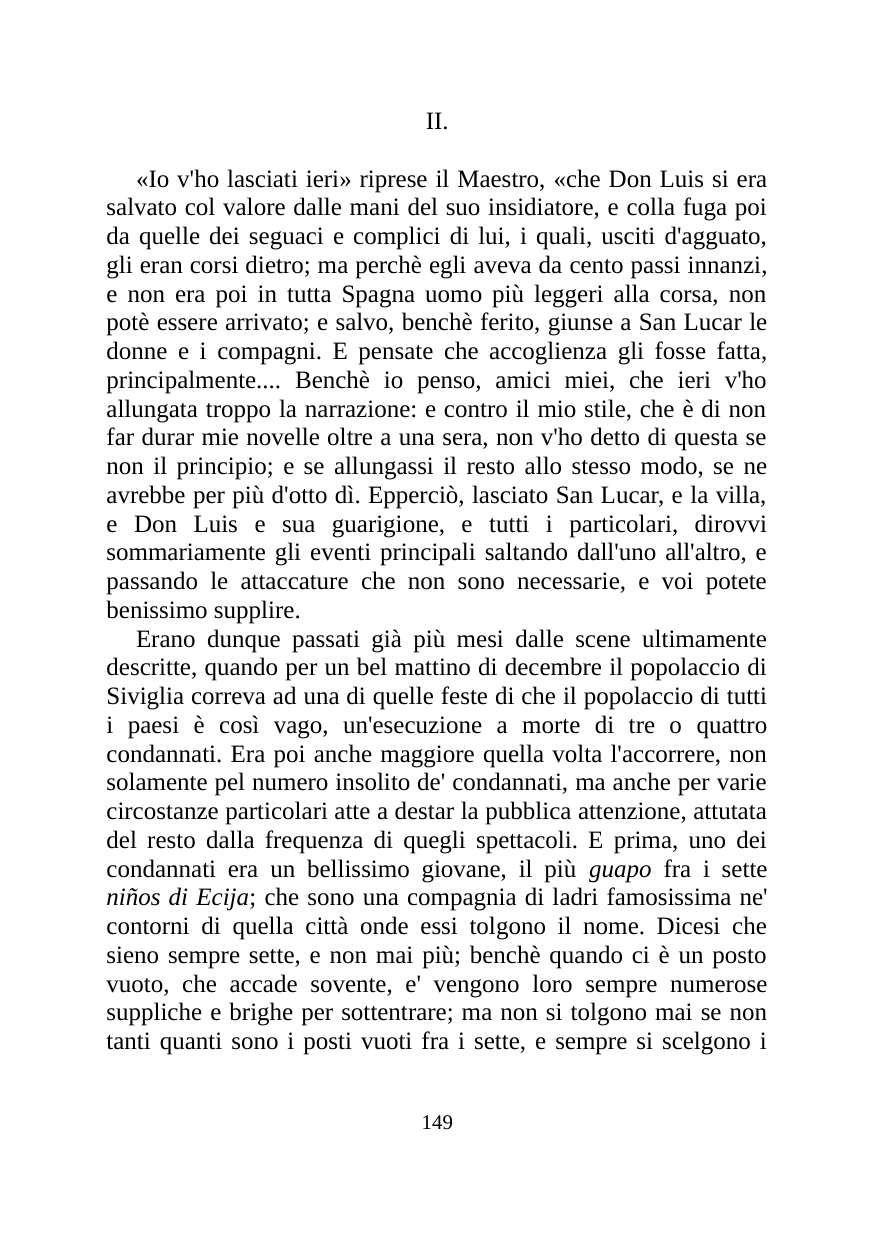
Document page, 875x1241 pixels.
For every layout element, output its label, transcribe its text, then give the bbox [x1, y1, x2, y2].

text «Io v'ho lasciati ieri» riprese il Maestro, «che Don Luis si era salvato col valore dalle mani del suo insidiatore, e colla fuga poi da quelle dei seguaci e complici di lui, i quali, usciti d'agguato, gli eran corsi dietro; ma perchè egli aveva da cento passi innanzi, e non era poi in tutta Spagna uomo più leggeri alla corsa, non potè essere arrivato; e salvo, benchè ferito, giunse a San Lucar le donne e i compagni. E pensate che accoglienza gli fosse fatta, principalmente.... Benchè io penso, amici miei, che ieri v'ho allungata troppo la narrazione: e contro il mio stile, che è di non far durar mie novelle oltre a una sera, non v'ho detto di questa se non il principio; e se allungassi il resto allo stesso modo, se ne avrebbe per più d'otto dì. Epperciò, lasciato San Lucar, e la villa, e Don Luis e sua guarigione, e tutti i particolari, dirovvi sommariamente gli eventi principali saltando dall'uno all'altro, e passando le attaccature che non sono necessarie, e voi potete benissimo supplire. [106, 164, 768, 624]
text II. [106, 106, 768, 135]
text Erano dunque passati già più mesi dalle scene ultimamente descritte, quando per un bel mattino di decembre il popolaccio di Siviglia correva ad una di quelle feste di che il popolaccio di tutti i paesi è così vago, un'esecuzione a morte di tre o quattro condannati. Era poi anche maggiore quella volta l'accorrere, non solamente pel numero insolito de' condannati, ma anche per varie circostanze particolari atte a destar la pubblica attenzione, attutata del resto dalla frequenza di quegli spettacoli. E prima, uno dei condannati era un bellissimo giovane, il più guapo fra i sette niños di Ecija; che sono una compagnia di ladri famosissima ne' contorni di quella città onde essi tolgono il nome. Dicesi che sieno sempre sette, e non mai più; benchè quando ci è un posto vuoto, che accade sovente, e' vengono loro sempre numerose suppliche e brighe per sottentrare; ma non si tolgono mai se non tanti quanti sono i posti vuoti fra i sette, e sempre si scelgono i [106, 624, 768, 1055]
